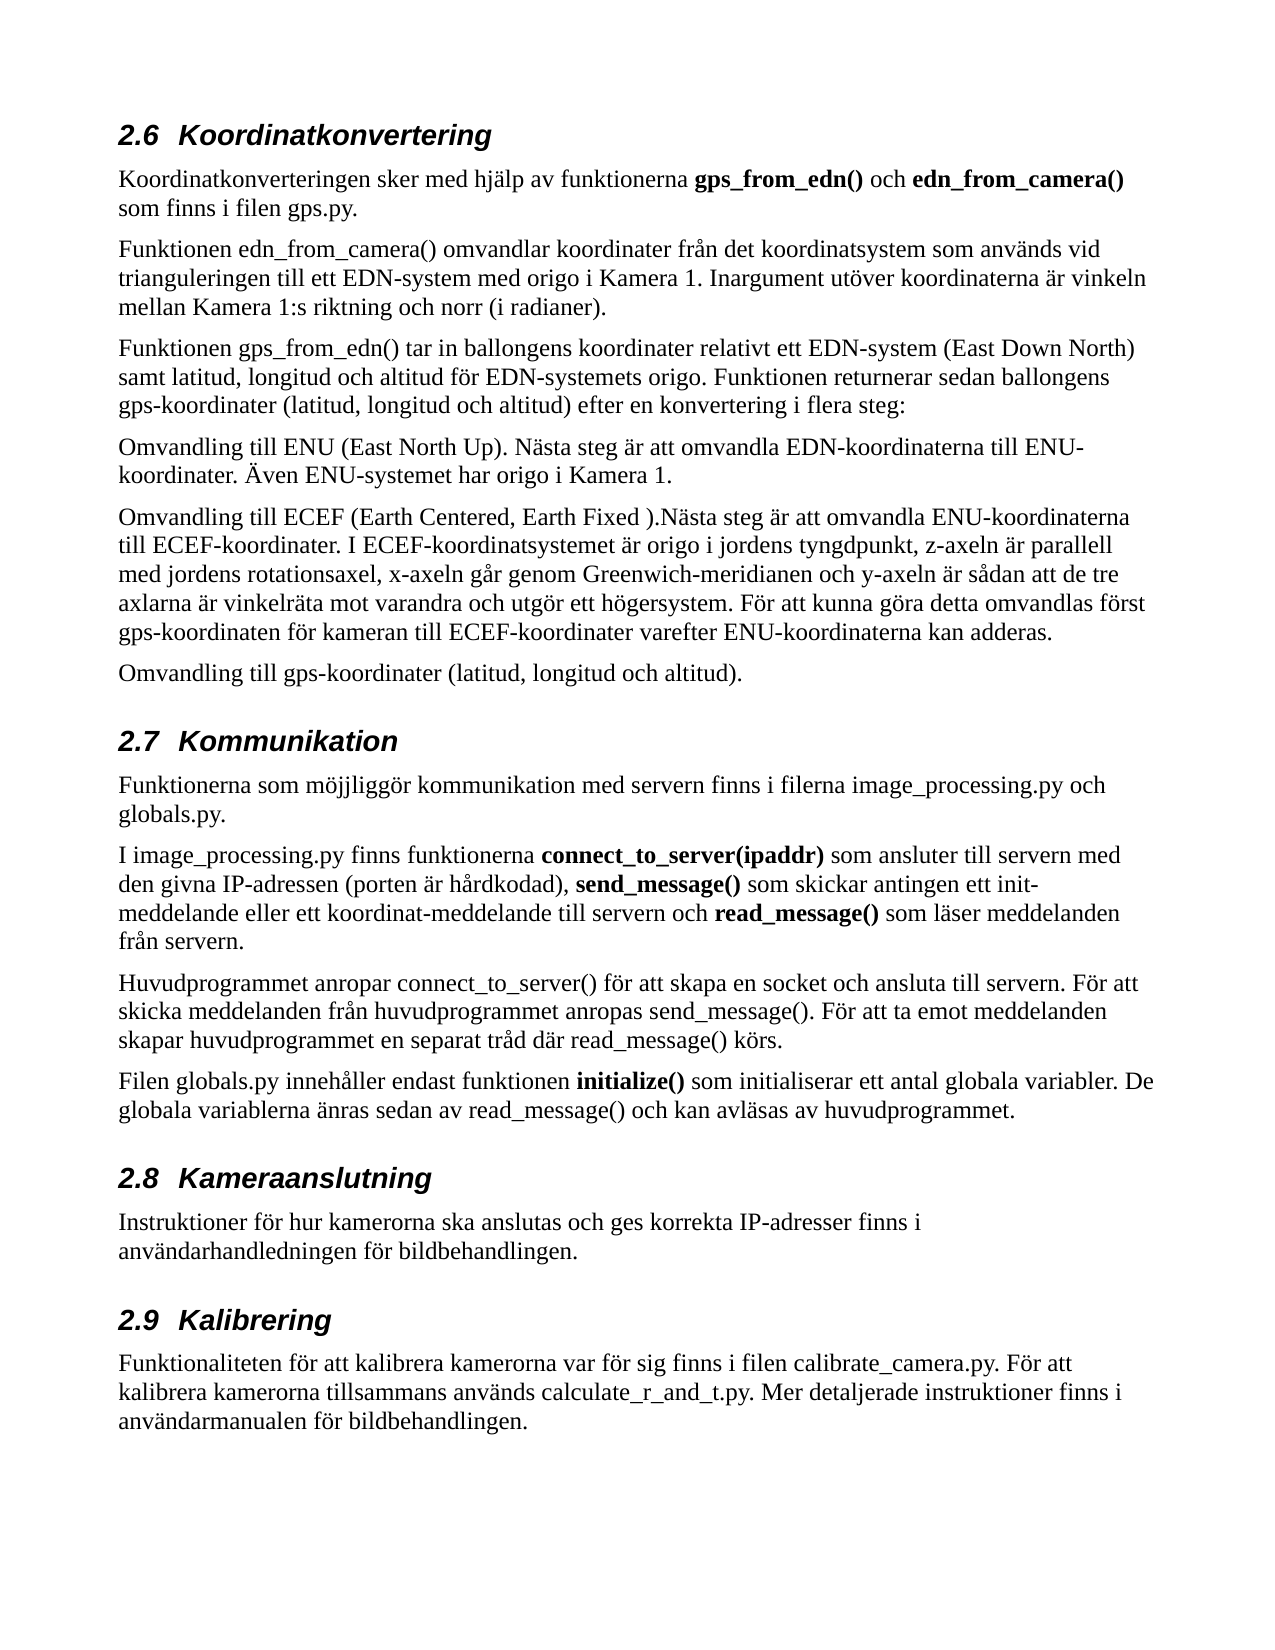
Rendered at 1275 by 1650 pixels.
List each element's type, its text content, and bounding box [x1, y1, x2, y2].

text Funktionerna som möjjliggör kommunikation med servern finns i filerna image_processing.py och globals.py. [118, 770, 1157, 828]
subtitle Kameraanslutning [118, 1161, 1157, 1195]
text Instruktioner för hur kamerorna ska anslutas och ges korrekta IP-adresser finns i användarhandledningen för bildbehandlingen. [118, 1207, 1157, 1265]
text Filen globals.py innehåller endast funktionen initialize() som initialiserar ett antal globala variabler. De globala variablerna änras sedan av read_message() och kan avläsas av huvudprogrammet. [118, 1066, 1157, 1124]
text Huvudprogrammet anropar connect_to_server() för att skapa en socket och ansluta till servern. För att skicka meddelanden från huvudprogrammet anropas send_message(). För att ta emot meddelanden skapar huvudprogrammet en separat tråd där read_message() körs. [118, 968, 1157, 1054]
subtitle Kalibrering [118, 1302, 1157, 1336]
text Koordinatkonverteringen sker med hjälp av funktionerna gps_from_edn() och edn_from_camera() som finns i filen gps.py. [118, 164, 1157, 222]
subtitle Kommunikation [118, 724, 1157, 758]
text I image_processing.py finns funktionerna connect_to_server(ipaddr) som ansluter till servern med den givna IP-adressen (porten är hårdkodad), send_message() som skickar antingen ett init-meddelande eller ett koordinat-meddelande till servern och read_message() som läser meddelanden från servern. [118, 840, 1157, 955]
text Omvandling till ENU (East North Up). Nästa steg är att omvandla EDN-koordinaterna till ENU-koordinater. Även ENU-systemet har origo i Kamera 1. [118, 432, 1157, 489]
text Funktionen edn_from_camera() omvandlar koordinater från det koordinatsystem som används vid trianguleringen till ett EDN-system med origo i Kamera 1. Inargument utöver koordinaterna är vinkeln mellan Kamera 1:s riktning och norr (i radianer). [118, 234, 1157, 320]
subtitle Koordinatkonvertering [118, 118, 1157, 152]
text Omvandling till gps-koordinater (latitud, longitud och altitud). [118, 658, 1157, 687]
text Omvandling till ECEF (Earth Centered, Earth Fixed ).Nästa steg är att omvandla ENU-koordinaterna till ECEF-koordinater. I ECEF-koordinatsystemet är origo i jordens tyngdpunkt, z-axeln är parallell med jordens rotationsaxel, x-axeln går genom Greenwich-meridianen och y-axeln är sådan att de tre axlarna är vinkelräta mot varandra och utgör ett högersystem. För att kunna göra detta omvandlas först gps-koordinaten för kameran till ECEF-koordinater varefter ENU-koordinaterna kan adderas. [118, 502, 1157, 645]
text Funktionaliteten för att kalibrera kamerorna var för sig finns i filen calibrate_camera.py. För att kalibrera kamerorna tillsammans används calculate_r_and_t.py. Mer detaljerade instruktioner finns i användarmanualen för bildbehandlingen. [118, 1348, 1157, 1435]
text Funktionen gps_from_edn() tar in ballongens koordinater relativt ett EDN-system (East Down North) samt latitud, longitud och altitud för EDN-systemets origo. Funktionen returnerar sedan ballongens gps-koordinater (latitud, longitud och altitud) efter en konvertering i flera steg: [118, 333, 1157, 419]
